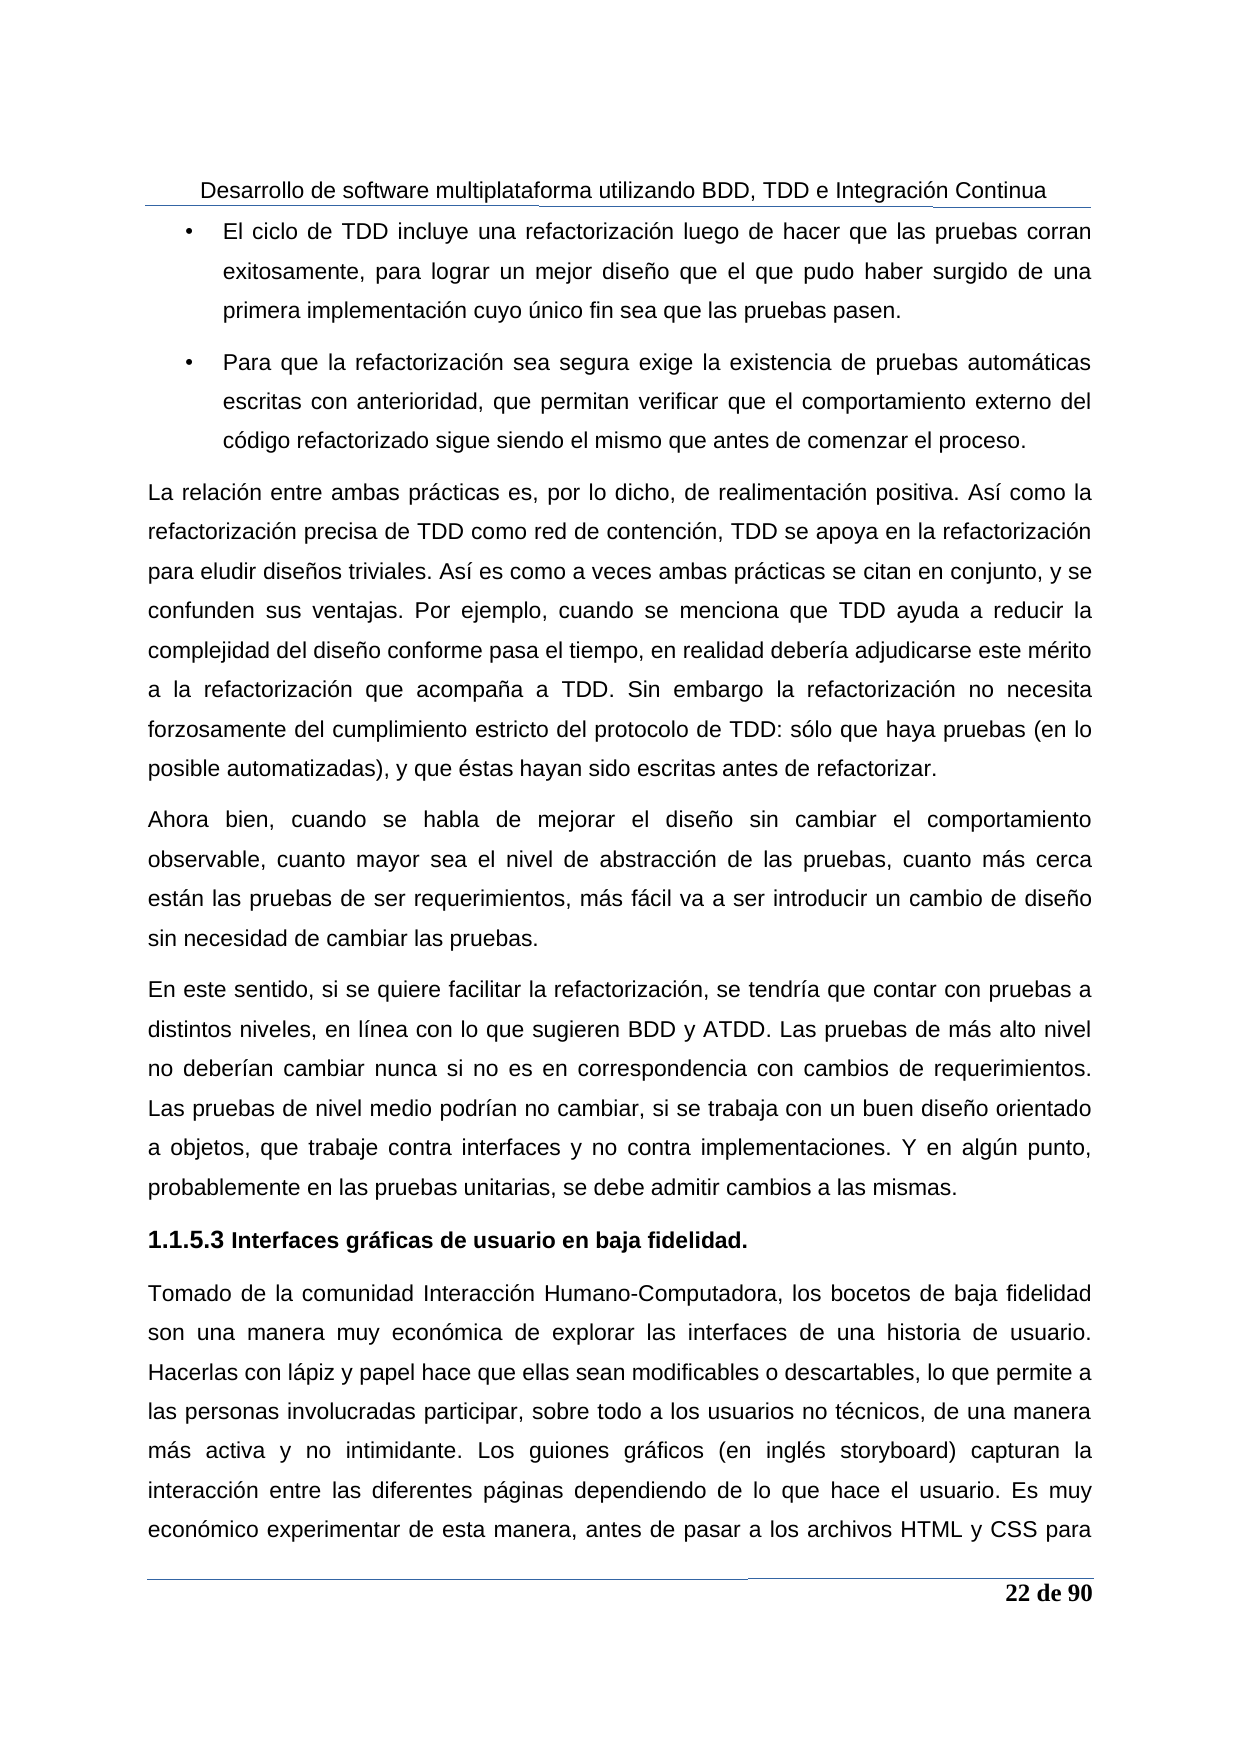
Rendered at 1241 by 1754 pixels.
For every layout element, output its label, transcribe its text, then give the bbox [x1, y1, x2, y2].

text Ahora bien, cuando se habla de mejorar el diseño sin cambiar el comportamiento observable, cuanto mayor sea el nivel de abstracción de las pruebas, cuanto más cerca están las pruebas de ser requerimientos, más fácil va a ser introducir un cambio de diseño sin necesidad de cambiar las pruebas. [148, 806, 1093, 951]
text En este sentido, si se quiere facilitar la refactorización, se tendría que contar con pruebas a distintos niveles, en línea con lo que sugieren BDD y ATDD. Las pruebas de más alto nivel no deberían cambiar nunca si no es en correspondencia con cambios de requerimientos. Las pruebas de nivel medio podrían no cambiar, si se trabaja con un buen diseño orientado a objetos, que trabaje contra interfaces y no contra implementaciones. Y en algún punto, probablemente en las pruebas unitarias, se debe admitir cambios a las mismas. [148, 976, 1093, 1200]
list El ciclo de TDD incluye una refactorización luego de hacer que las pruebas corran exitosamente, para lograr un mejor diseño que el que pudo haber surgido de una primera implementación cuyo único fin sea que las pruebas pasen. [185, 218, 1093, 324]
text La relación entre ambas prácticas es, por lo dicho, de realimentación positiva. Así como la refactorización precisa de TDD como red de contención, TDD se apoya en la refactorización para eludir diseños triviales. Así es como a veces ambas prácticas se citan en conjunto, y se confunden sus ventajas. Por ejemplo, cuando se menciona que TDD ayuda a reducir la complejidad del diseño conforme pasa el tiempo, en realidad debería adjudicarse este mérito a la refactorización que acompaña a TDD. Sin embargo la refactorización no necesita forzosamente del cumplimiento estricto del protocolo de TDD: sólo que haya pruebas (en lo posible automatizadas), y que éstas hayan sido escritas antes de refactorizar. [148, 479, 1093, 781]
list 1.1.5.3 Interfaces gráficas de usuario en baja fidelidad. [148, 1225, 1093, 1253]
text Tomado de la comunidad Interacción Humano-Computadora, los bocetos de baja fidelidad son una manera muy económica de explorar las interfaces de una historia de usuario. Hacerlas con lápiz y papel hace que ellas sean modificables o descartables, lo que permite a las personas involucradas participar, sobre todo a los usuarios no técnicos, de una manera más activa y no intimidante. Los guiones gráficos (en inglés storyboard) capturan la interacción entre las diferentes páginas dependiendo de lo que hace el usuario. Es muy económico experimentar de esta manera, antes de pasar a los archivos HTML y CSS para [148, 1279, 1093, 1543]
list Para que la refactorización sea segura exige la existencia de pruebas automáticas escritas con anterioridad, que permitan verificar que el comportamiento externo del código refactorizado sigue siendo el mismo que antes de comenzar el proceso. [185, 348, 1093, 454]
